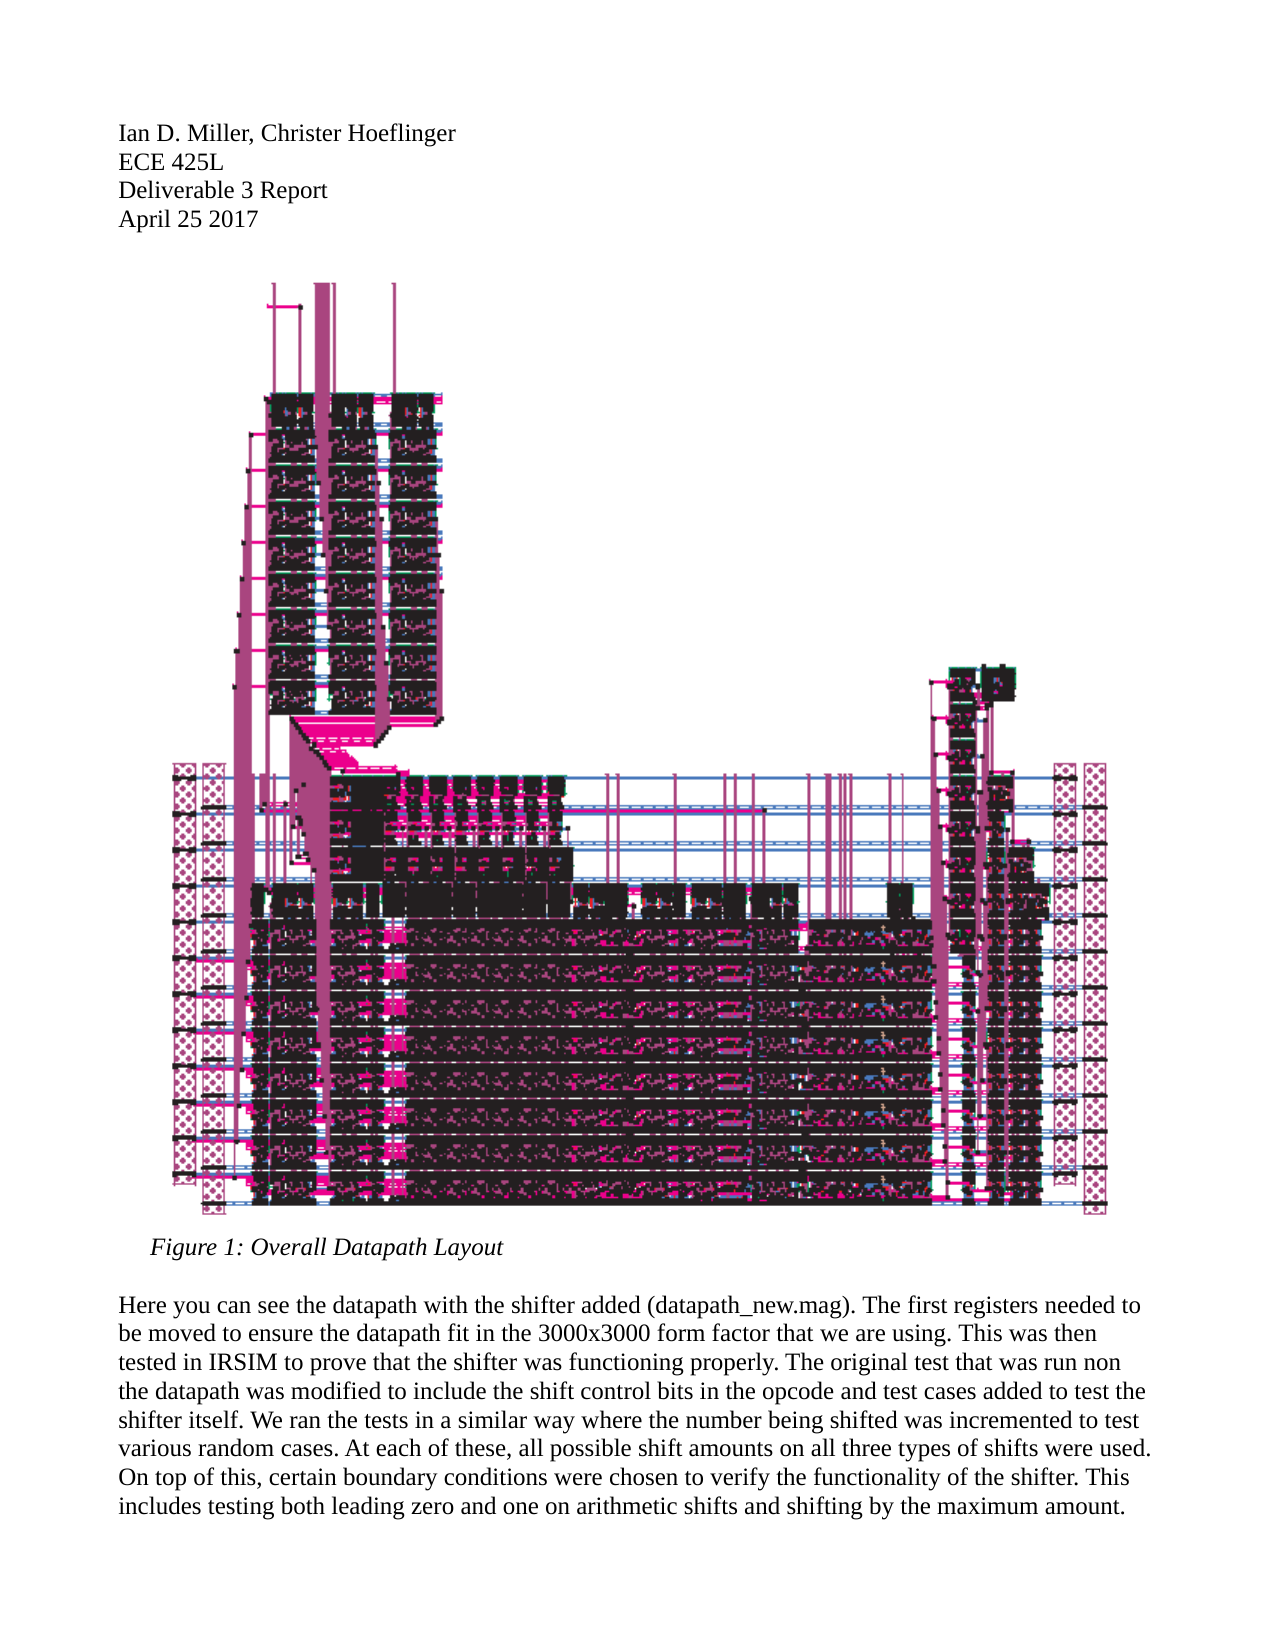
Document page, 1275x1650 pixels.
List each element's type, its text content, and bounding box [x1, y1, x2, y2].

text Here you can see the datapath with the shifter added (datapath_new.mag). The first registers needed to be moved to ensure the datapath fit in the 3000x3000 form factor that we are using. This was then tested in IRSIM to prove that the shifter was functioning properly. The original test that was run non the datapath was modified to include the shift control bits in the opcode and test cases added to test the shifter itself. We ran the tests in a similar way where the number being shifted was incremented to test various random cases. At each of these, all possible shift amounts on all three types of shifts were used. On top of this, certain boundary conditions were chosen to verify the functionality of the shifter. This includes testing both leading zero and one on arithmetic shifts and shifting by the maximum amount. [118, 1290, 1157, 1520]
picture [150, 274, 1125, 1227]
text Ian D. Miller, Christer Hoeflinger [118, 118, 1157, 147]
text ECE 425L [118, 147, 1157, 176]
text April 25 2017 [118, 204, 1157, 233]
text Figure 1: Overall Datapath Layout [150, 1227, 1125, 1261]
text Deliverable 3 Report [118, 176, 1157, 204]
